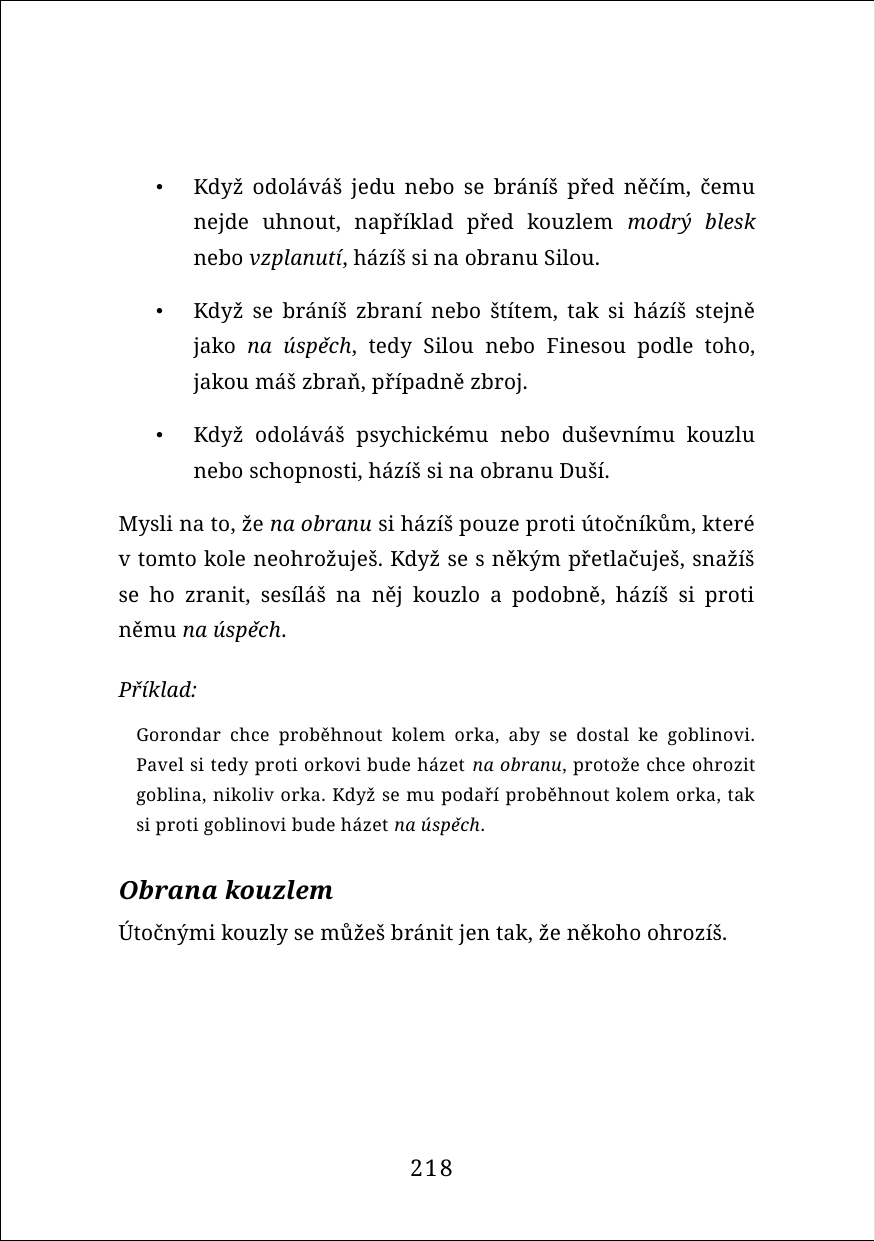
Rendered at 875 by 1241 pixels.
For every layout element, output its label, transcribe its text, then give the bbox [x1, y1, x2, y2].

text Mysli na to, že na obranu si házíš pouze proti útočníkům, které v tomto kole neohrožuješ. Když se s někým přetlačuješ, snažíš se ho zranit, sesíláš na něj kouzlo a podobně, házíš si proti němu na úspěch. [118, 509, 756, 644]
list Když se bráníš zbraní nebo štítem, tak si házíš stejně jako na úspěch, tedy Silou nebo Finesou podle toho, jakou máš zbraň, případně zbroj. [156, 296, 756, 396]
text Gorondar chce proběhnout kolem orka, aby se dostal ke goblinovi. Pavel si tedy proti orkovi bude házet na obranu, protože chce ohrozit goblina, nikoliv orka. Když se mu podaří proběhnout kolem orka, tak si proti goblinovi bude házet na úspěch. [136, 722, 756, 837]
list Když odoláváš psychickému nebo duševnímu kouzlu nebo schopnosti, házíš si na obranu Duší. [156, 420, 756, 484]
text Útočnými kouzly se můžeš bránit jen tak, že někoho ohrozíš. [118, 918, 756, 947]
list Když odoláváš jedu nebo se bráníš před něčím, čemu nejde uhnout, například před kouzlem modrý blesk nebo vzplanutí, házíš si na obranu Silou. [156, 172, 756, 271]
text Příklad: [118, 675, 756, 703]
subtitle Obrana kouzlem [118, 872, 756, 906]
